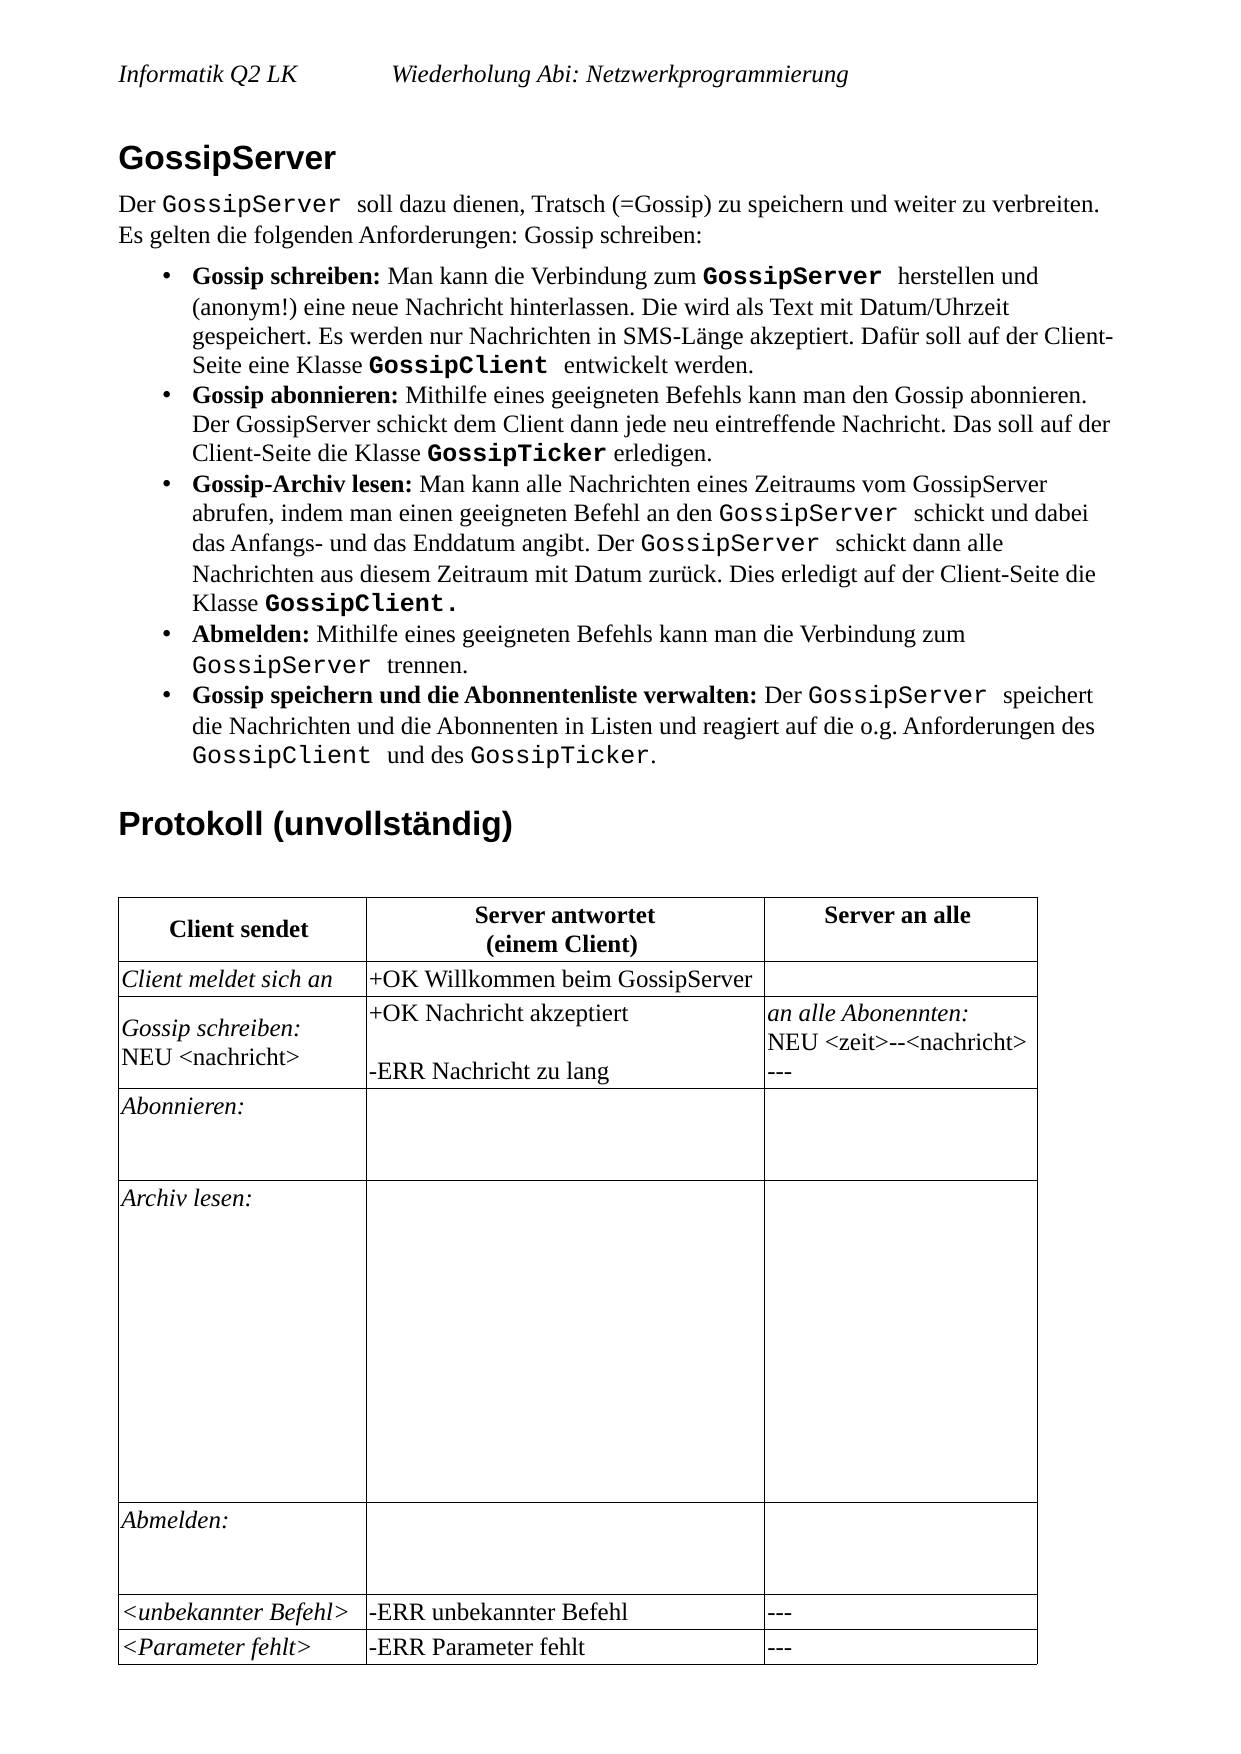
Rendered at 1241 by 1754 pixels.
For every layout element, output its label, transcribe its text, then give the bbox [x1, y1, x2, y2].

list Gossip abonnieren: Mithilfe eines geeigneten Befehls kann man den Gossip abonnieren. Der GossipServer schickt dem Client dann jede neu eintreffende Nachricht. Das soll auf der Client-Seite die Klasse GossipTicker erledigen. [162, 381, 1122, 469]
list Gossip-Archiv lesen: Man kann alle Nachrichten eines Zeitraums vom GossipServer abrufen, indem man einen geeigneten Befehl an den GossipServer schickt und dabei das Anfangs- und das Enddatum angibt. Der GossipServer schickt dann alle Nachrichten aus diesem Zeitraum mit Datum zurück. Dies erledigt auf der Client-Seite die Klasse GossipClient. [162, 469, 1122, 619]
table_cell Client meldet sich an [119, 962, 366, 996]
table_cell +OK Willkommen beim GossipServer [367, 962, 764, 996]
table_cell [367, 1089, 764, 1180]
table_cell [765, 1181, 1037, 1502]
list Gossip schreiben: Man kann die Verbindung zum GossipServer herstellen und (anonym!) eine neue Nachricht hinterlassen. Die wird als Text mit Datum/Uhrzeit gespeichert. Es werden nur Nachrichten in SMS-Länge akzeptiert. Dafür soll auf der Client-Seite eine Klasse GossipClient entwickelt werden. [162, 261, 1122, 381]
subtitle Protokoll (unvollständig) [118, 804, 1122, 843]
table_cell -ERR Parameter fehlt [367, 1630, 764, 1664]
table_cell [765, 1503, 1037, 1594]
table_cell [367, 1181, 764, 1502]
table_cell an alle Abonennten: NEU <zeit>--<nachricht> --- [765, 997, 1037, 1088]
table_header Client sendet [119, 898, 366, 961]
table_cell <Parameter fehlt> [119, 1630, 366, 1664]
table_cell +OK Nachricht akzeptiert -ERR Nachricht zu lang [367, 997, 764, 1088]
table_header Server antwortet (einem Client) [367, 898, 764, 961]
table_cell <unbekannter Befehl> [119, 1595, 366, 1629]
text Der GossipServer soll dazu dienen, Tratsch (=Gossip) zu speichern und weiter zu verbreiten. Es gelten die folgenden Anforderungen: Gossip schreiben: [118, 189, 1122, 249]
table_header Server an alle [765, 898, 1037, 961]
table_cell -ERR unbekannter Befehl [367, 1595, 764, 1629]
table_cell Abonnieren: [119, 1089, 366, 1180]
table_cell Gossip schreiben: NEU <nachricht> [119, 997, 366, 1088]
table_cell --- [765, 1630, 1037, 1664]
subtitle GossipServer [118, 138, 1122, 177]
list Abmelden: Mithilfe eines geeigneten Befehls kann man die Verbindung zum GossipServer trennen. [162, 619, 1122, 681]
table_cell [367, 1503, 764, 1594]
table_cell [765, 1089, 1037, 1180]
list Gossip speichern und die Abonnentenliste verwalten: Der GossipServer speichert die Nachrichten und die Abonnenten in Listen und reagiert auf die o.g. Anforderungen des GossipClient und des GossipTicker. [162, 681, 1122, 771]
table_cell Abmelden: [119, 1503, 366, 1594]
table_cell Archiv lesen: [119, 1181, 366, 1502]
table_cell --- [765, 1595, 1037, 1629]
table_cell [765, 962, 1037, 996]
